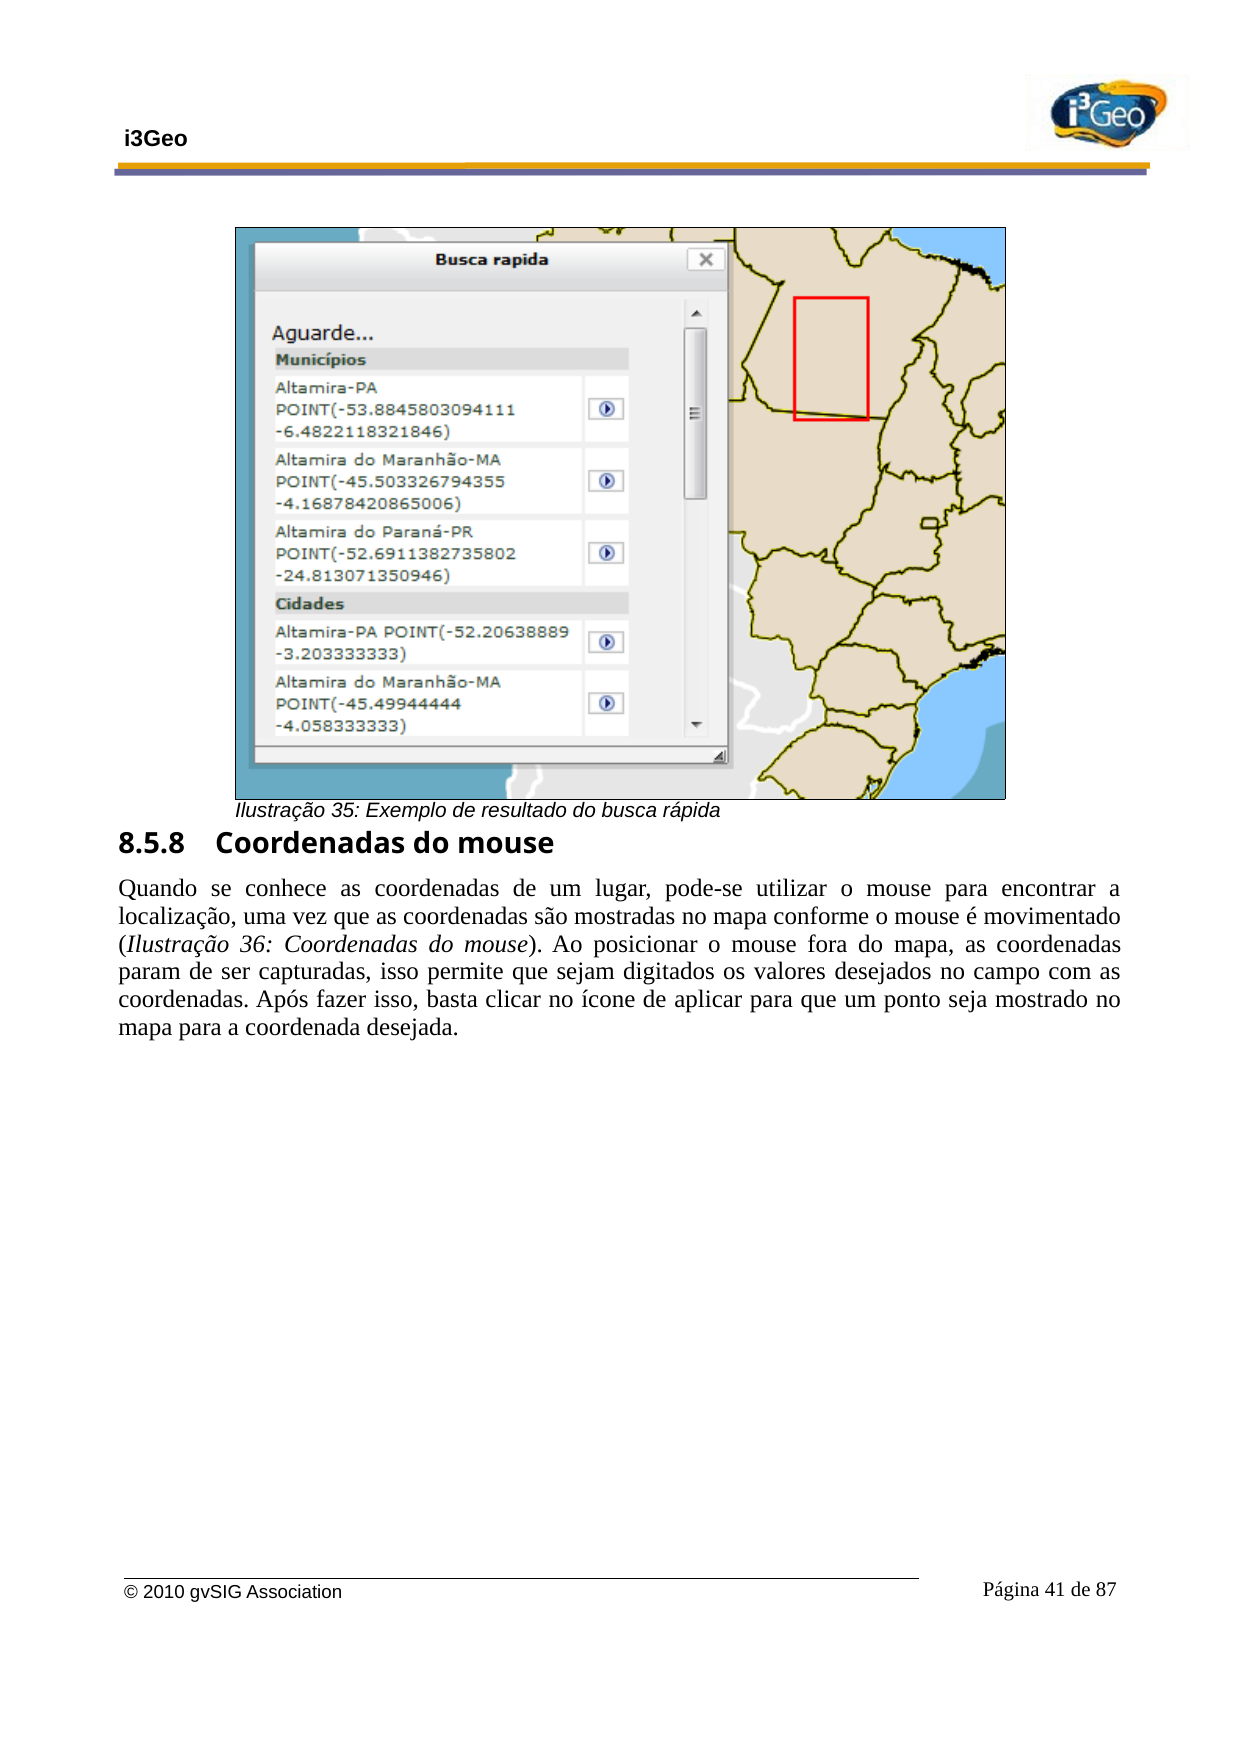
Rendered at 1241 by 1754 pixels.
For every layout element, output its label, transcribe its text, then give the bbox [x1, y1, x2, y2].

text Quando se conhece as coordenadas de um lugar, pode-se utilizar o mouse para encontrar a localização, uma vez que as coordenadas são mostradas no mapa conforme o mouse é movimentado (Ilustração 36: Coordenadas do mouse). Ao posicionar o mouse fora do mapa, as coordenadas param de ser capturadas, isso permite que sejam digitados os valores desejados no campo com as coordenadas. Após fazer isso, basta clicar no ícone de aplicar para que um ponto seja mostrado no mapa para a coordenada desejada. [118, 874, 1122, 1041]
text Ilustração 35: Exemplo de resultado do busca rápida [235, 800, 1005, 822]
picture [236, 228, 1005, 799]
subtitle Coordenadas do mouse [118, 214, 1122, 862]
picture [1025, 74, 1191, 151]
